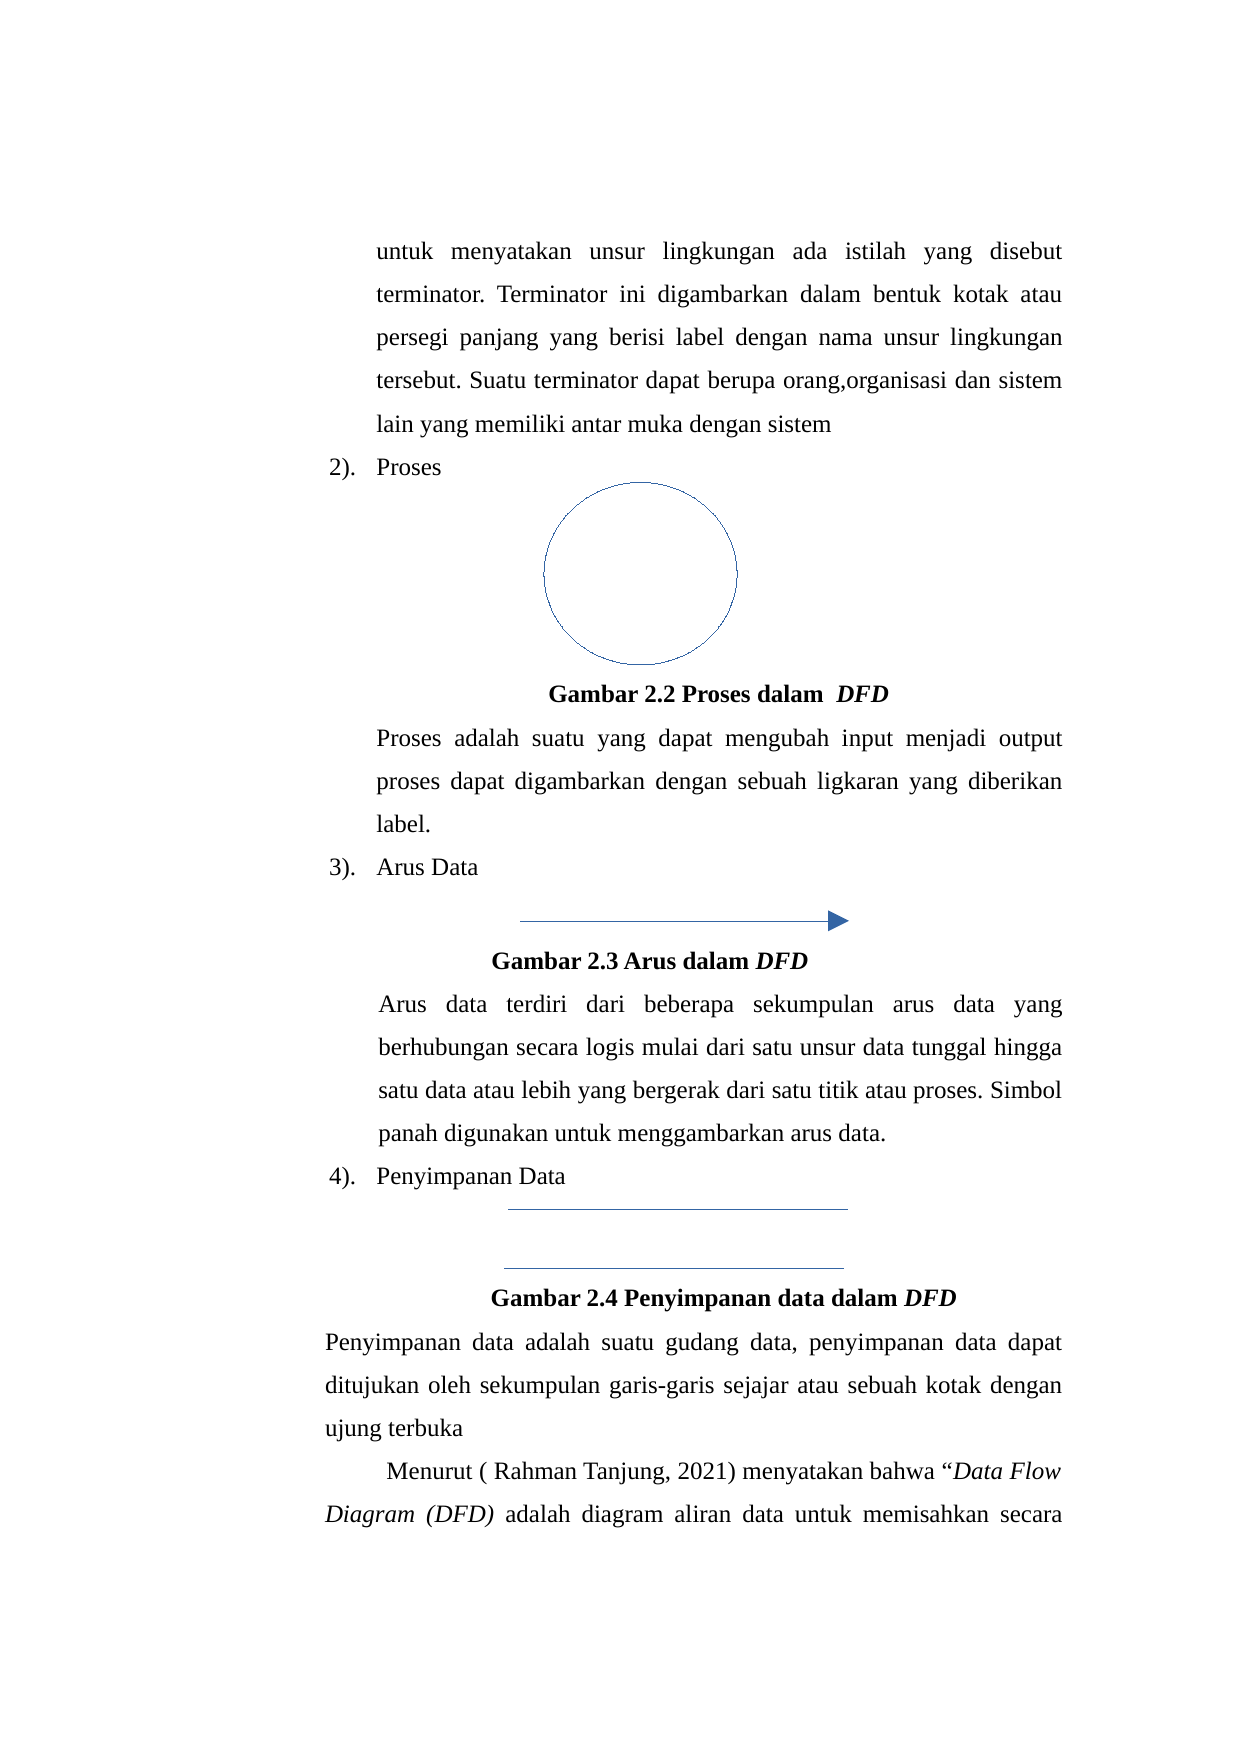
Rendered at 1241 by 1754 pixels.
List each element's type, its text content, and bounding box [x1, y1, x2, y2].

list Arus Data [329, 852, 1063, 881]
list Gambar 2.2 Proses dalam DFD [329, 495, 1063, 708]
text Menurut ( Rahman Tanjung, 2021) menyatakan bahwa “Data Flow Diagram (DFD) adalah diagram aliran data untuk memisahkan secara [325, 1456, 1063, 1528]
list Penyimpanan Data [329, 1161, 1063, 1190]
list Proses [329, 452, 1063, 481]
text Gambar 2.4 Penyimpanan data dalam DFD [325, 1267, 1063, 1312]
text Arus data terdiri dari beberapa sekumpulan arus data yang berhubungan secara logis mulai dari satu unsur data tunggal hingga satu data atau lebih yang bergerak dari satu titik atau proses. Simbol panah digunakan untuk menggambarkan arus data. [378, 989, 1063, 1147]
text Gambar 2.3 Arus dalam DFD [236, 895, 1063, 974]
list untuk menyatakan unsur lingkungan ada istilah yang disebut terminator. Terminator ini digambarkan dalam bentuk kotak atau persegi panjang yang berisi label dengan nama unsur lingkungan tersebut. Suatu terminator dapat berupa orang,organisasi dan sistem lain yang memiliki antar muka dengan sistem [329, 236, 1063, 437]
text Penyimpanan data adalah suatu gudang data, penyimpanan data dapat ditujukan oleh sekumpulan garis-garis sejajar atau sebuah kotak dengan ujung terbuka [325, 1327, 1063, 1442]
list Proses adalah suatu yang dapat mengubah input menjadi output proses dapat digambarkan dengan sebuah ligkaran yang diberikan label. [329, 723, 1063, 838]
